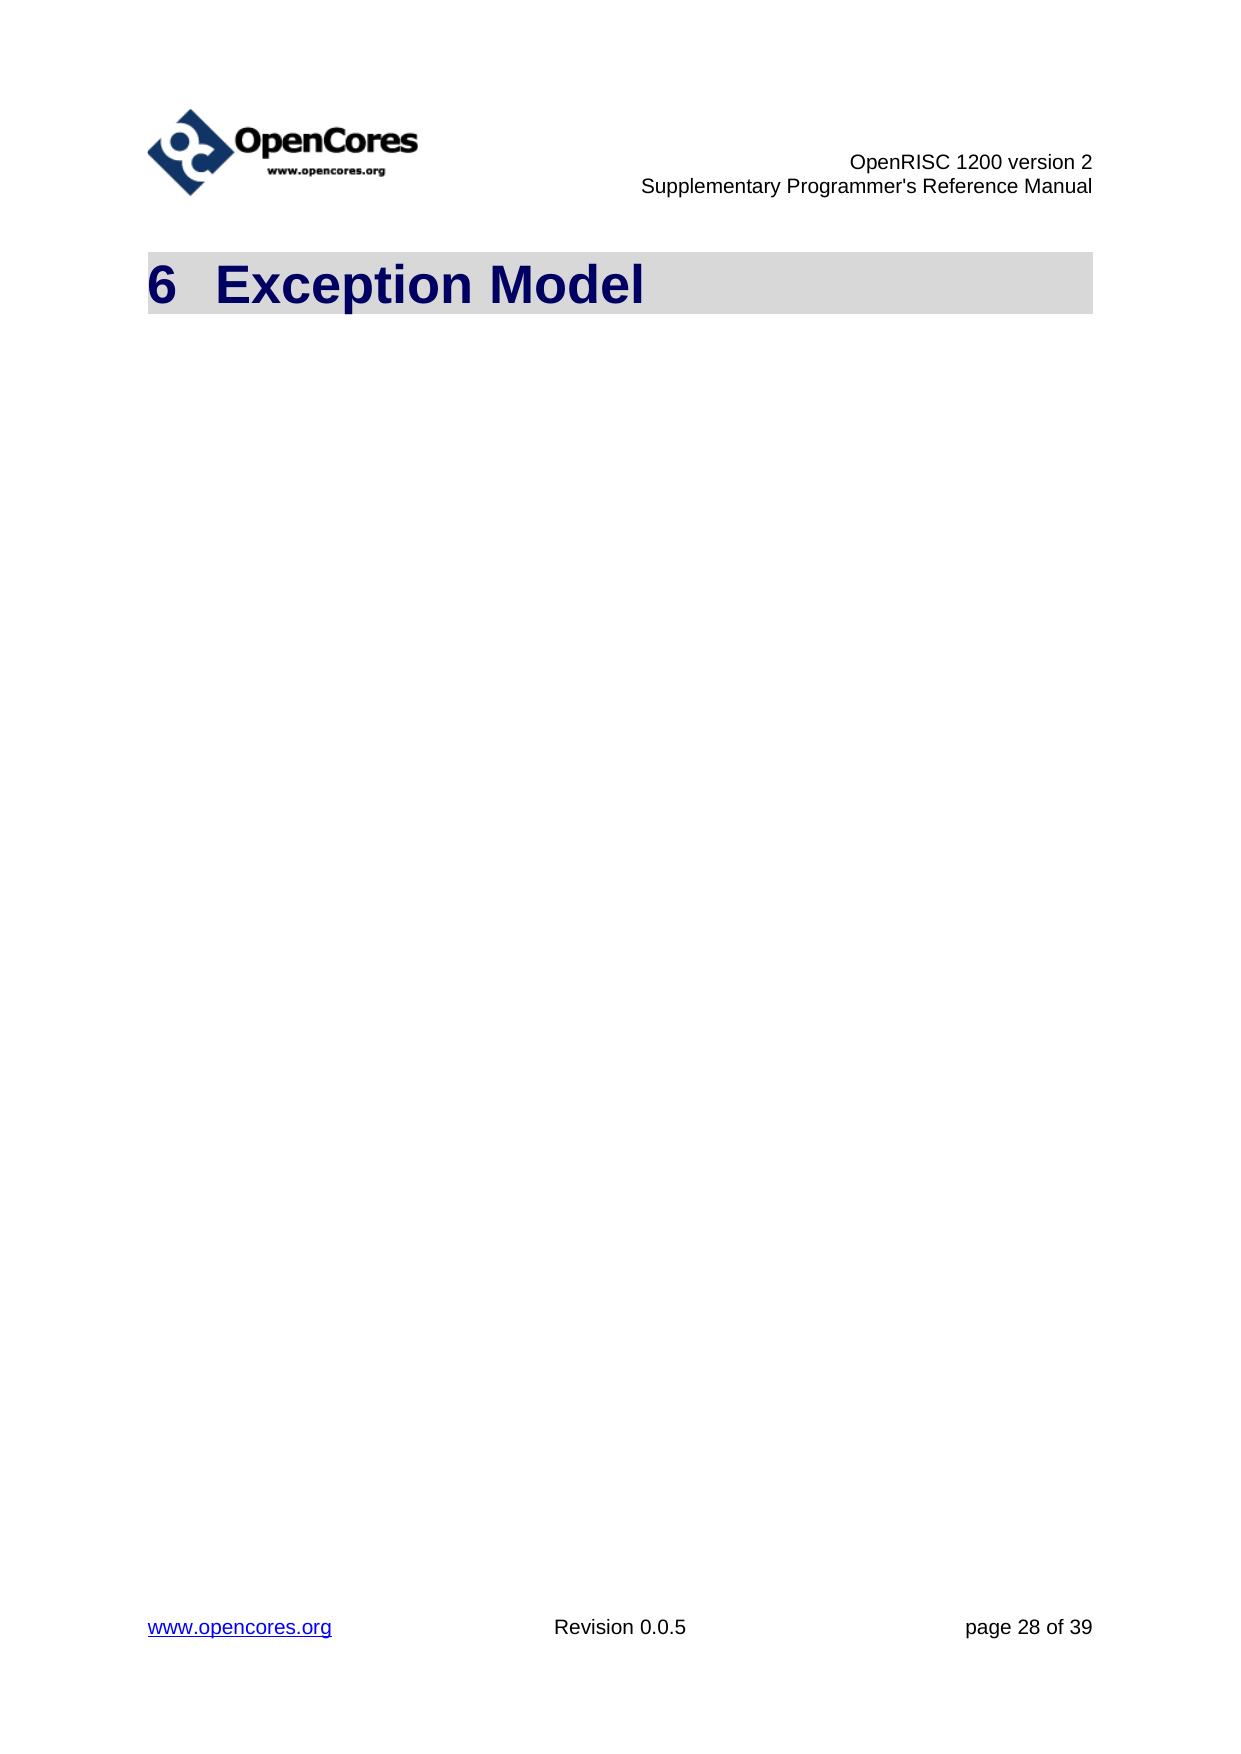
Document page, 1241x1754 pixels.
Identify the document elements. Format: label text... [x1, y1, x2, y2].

picture [147, 109, 418, 196]
subtitle Exception Model [148, 252, 1093, 314]
